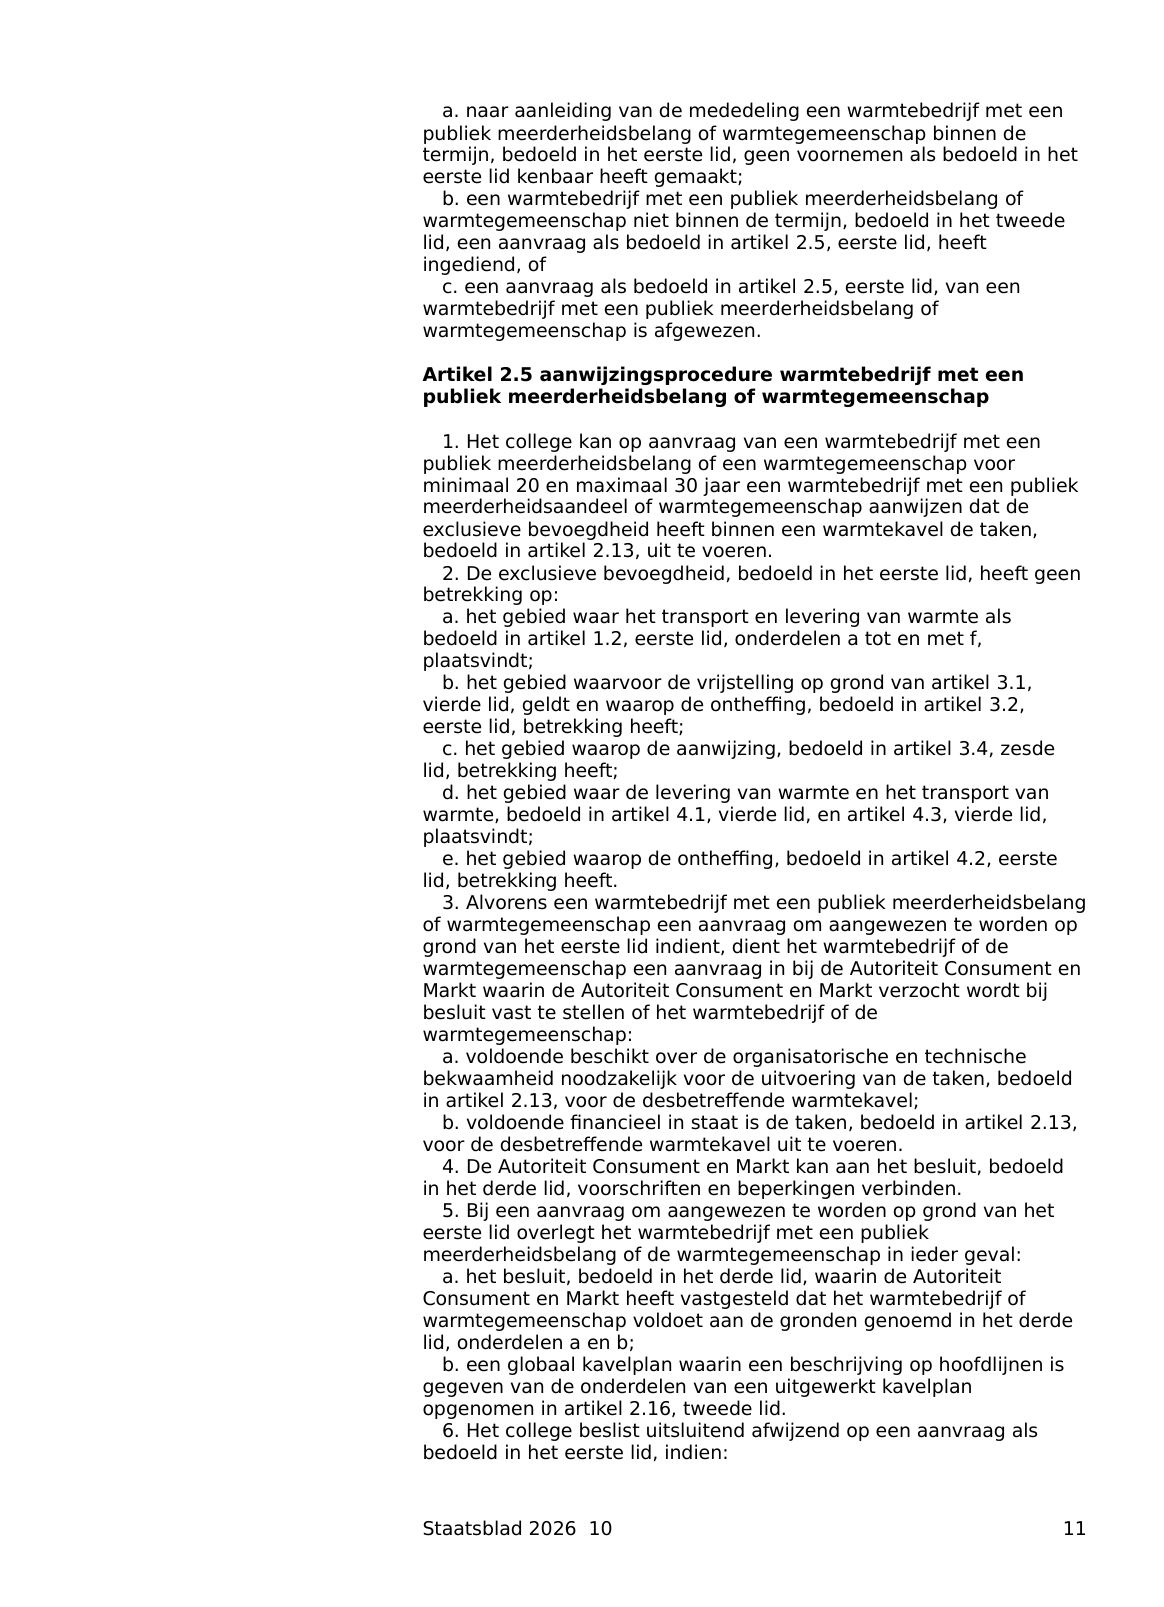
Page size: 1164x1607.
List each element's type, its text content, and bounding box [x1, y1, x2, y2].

text b. een globaal kavelplan waarin een beschrijving op hoofdlijnen is gegeven van de onderdelen van een uitgewerkt kavelplan opgenomen in artikel 2.16, tweede lid. [422, 1354, 1087, 1419]
text 2. De exclusieve bevoegdheid, bedoeld in het eerste lid, heeft geen betrekking op: [422, 562, 1087, 606]
text 5. Bij een aanvraag om aangewezen te worden op grond van het eerste lid overlegt het warmtebedrijf met een publiek meerderheidsbelang of de warmtegemeenschap in ieder geval: [422, 1200, 1087, 1266]
subtitle Artikel 2.5 aanwijzingsprocedure warmtebedrijf met een publiek meerderheidsbelang of warmtegemeenschap [422, 364, 1087, 408]
text a. het gebied waar het transport en levering van warmte als bedoeld in artikel 1.2, eerste lid, onderdelen a tot en met f, plaatsvindt; [422, 606, 1087, 672]
text 6. Het college beslist uitsluitend afwijzend op een aanvraag als bedoeld in het eerste lid, indien: [422, 1419, 1087, 1463]
text b. voldoende financieel in staat is de taken, bedoeld in artikel 2.13, voor de desbetreffende warmtekavel uit te voeren. [422, 1112, 1087, 1156]
text d. het gebied waar de levering van warmte en het transport van warmte, bedoeld in artikel 4.1, vierde lid, en artikel 4.3, vierde lid, plaatsvindt; [422, 782, 1087, 848]
text a. voldoende beschikt over de organisatorische en technische bekwaamheid noodzakelijk voor de uitvoering van de taken, bedoeld in artikel 2.13, voor de desbetreffende warmtekavel; [422, 1046, 1087, 1112]
text e. het gebied waarop de ontheffing, bedoeld in artikel 4.2, eerste lid, betrekking heeft. [422, 848, 1087, 892]
text c. het gebied waarop de aanwijzing, bedoeld in artikel 3.4, zesde lid, betrekking heeft; [422, 738, 1087, 782]
text 4. De Autoriteit Consument en Markt kan aan het besluit, bedoeld in het derde lid, voorschriften en beperkingen verbinden. [422, 1156, 1087, 1200]
text 3. Alvorens een warmtebedrijf met een publiek meerderheidsbelang of warmtegemeenschap een aanvraag om aangewezen te worden op grond van het eerste lid indient, dient het warmtebedrijf of de warmtegemeenschap een aanvraag in bij de Autoriteit Consument en Markt waarin de Autoriteit Consument en Markt verzocht wordt bij besluit vast te stellen of het warmtebedrijf of de warmtegemeenschap: [422, 892, 1087, 1046]
text a. naar aanleiding van de mededeling een warmtebedrijf met een publiek meerderheidsbelang of warmtegemeenschap binnen de termijn, bedoeld in het eerste lid, geen voornemen als bedoeld in het eerste lid kenbaar heeft gemaakt; [422, 100, 1087, 188]
text c. een aanvraag als bedoeld in artikel 2.5, eerste lid, van een warmtebedrijf met een publiek meerderheidsbelang of warmtegemeenschap is afgewezen. [422, 276, 1087, 342]
text b. een warmtebedrijf met een publiek meerderheidsbelang of warmtegemeenschap niet binnen de termijn, bedoeld in het tweede lid, een aanvraag als bedoeld in artikel 2.5, eerste lid, heeft ingediend, of [422, 188, 1087, 276]
text a. het besluit, bedoeld in het derde lid, waarin de Autoriteit Consument en Markt heeft vastgesteld dat het warmtebedrijf of warmtegemeenschap voldoet aan de gronden genoemd in het derde lid, onderdelen a en b; [422, 1266, 1087, 1354]
text 1. Het college kan op aanvraag van een warmtebedrijf met een publiek meerderheidsbelang of een warmtegemeenschap voor minimaal 20 en maximaal 30 jaar een warmtebedrijf met een publiek meerderheidsaandeel of warmtegemeenschap aanwijzen dat de exclusieve bevoegdheid heeft binnen een warmtekavel de taken, bedoeld in artikel 2.13, uit te voeren. [422, 431, 1087, 562]
text b. het gebied waarvoor de vrijstelling op grond van artikel 3.1, vierde lid, geldt en waarop de ontheffing, bedoeld in artikel 3.2, eerste lid, betrekking heeft; [422, 672, 1087, 738]
